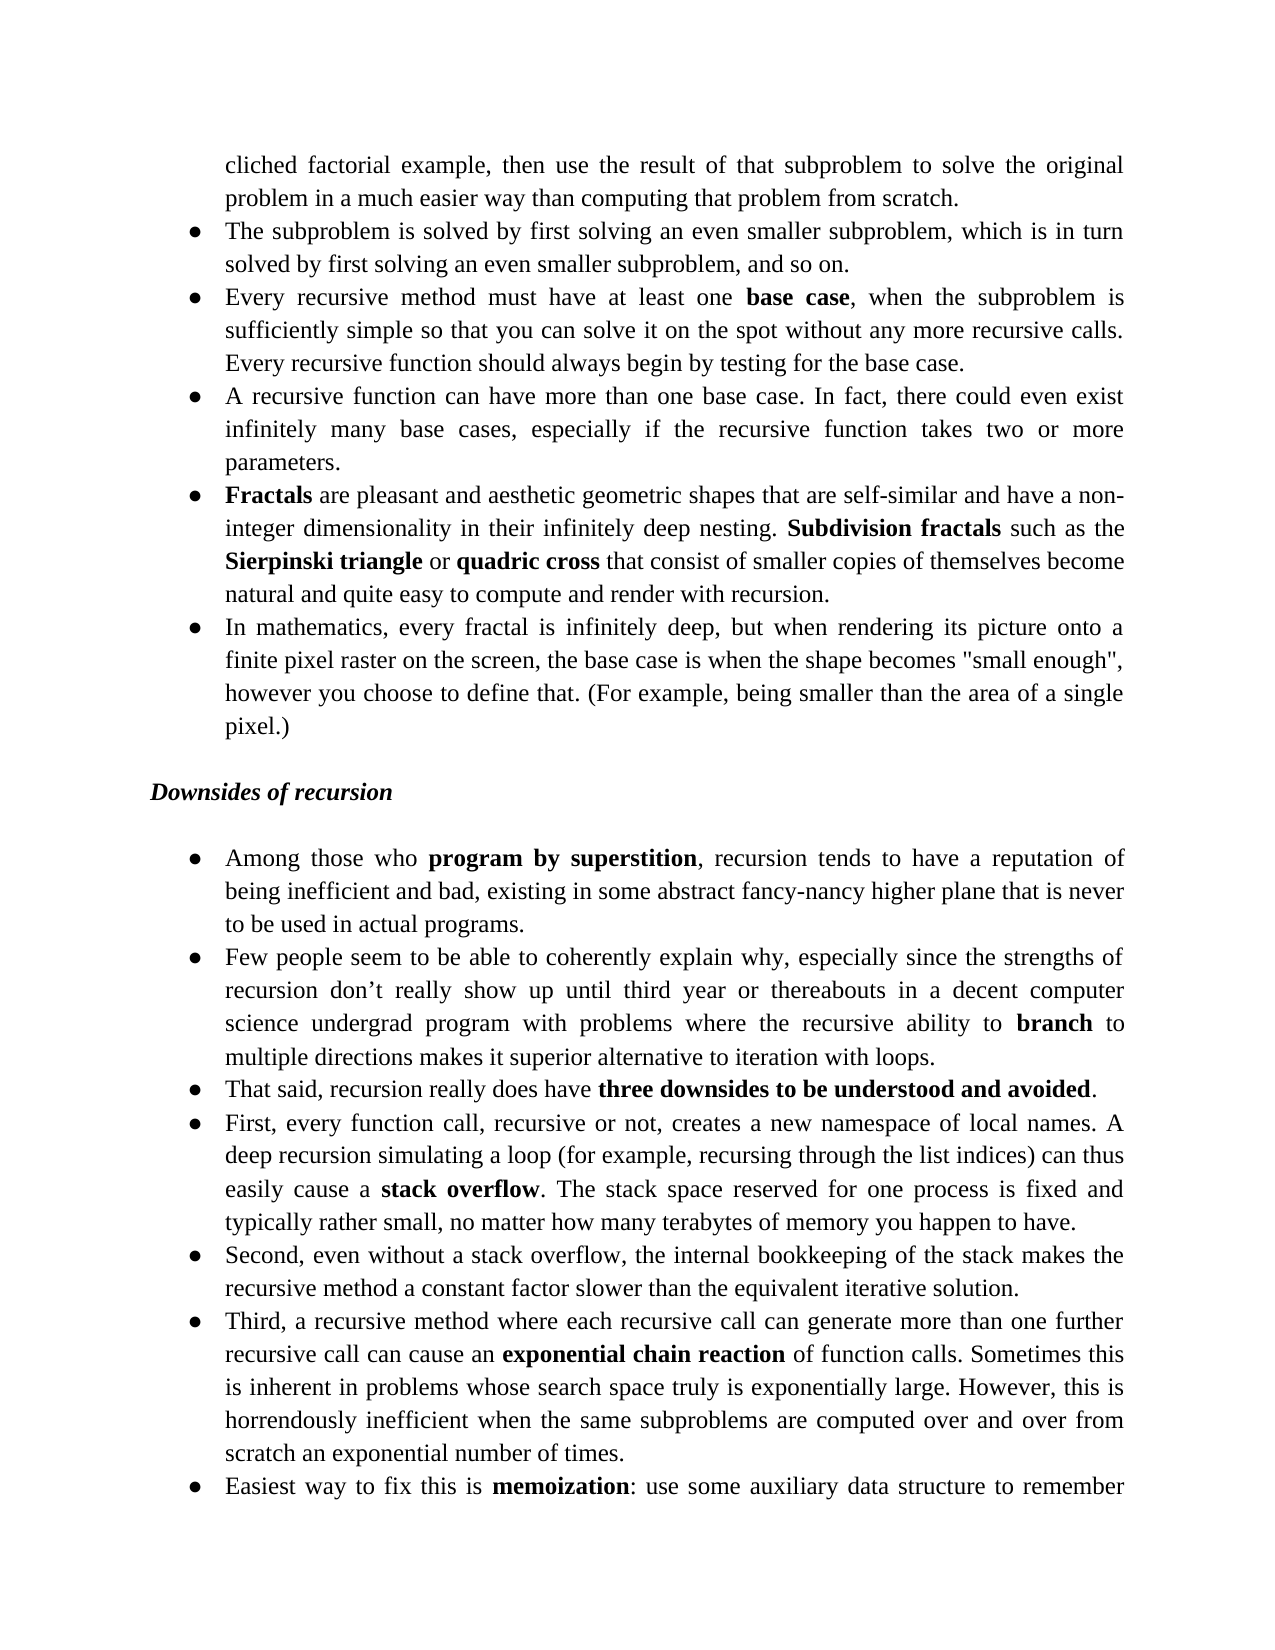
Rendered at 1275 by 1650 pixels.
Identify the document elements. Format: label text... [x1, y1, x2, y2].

list The subproblem is solved by first solving an even smaller subproblem, which is in turn solved by first solving an even smaller subproblem, and so on. [187, 216, 1125, 278]
list First, every function call, recursive or not, creates a new namespace of local names. A deep recursion simulating a loop (for example, recursing through the list indices) can thus easily cause a stack overflow. The stack space reserved for one process is fixed and typically rather small, no matter how many terabytes of memory you happen to have. [187, 1108, 1125, 1235]
list That said, recursion really does have three downsides to be understood and avoided. [187, 1074, 1125, 1103]
list Among those who program by superstition, recursion tends to have a reputation of being inefficient and bad, existing in some abstract fancy-nancy higher plane that is never to be used in actual programs. [187, 843, 1125, 938]
list Fractals are pleasant and aesthetic geometric shapes that are self-similar and have a non-integer dimensionality in their infinitely deep nesting. Subdivision fractals such as the Sierpinski triangle or quadric cross that consist of smaller copies of themselves become natural and quite easy to compute and render with recursion. [187, 480, 1125, 608]
list A recursive function can have more than one base case. In fact, there could even exist infinitely many base cases, especially if the recursive function takes two or more parameters. [187, 381, 1125, 476]
list Third, a recursive method where each recursive call can generate more than one further recursive call can cause an exponential chain reaction of function calls. Sometimes this is inherent in problems whose search space truly is exponentially large. However, this is horrendously inefficient when the same subproblems are computed over and over from scratch an exponential number of times. [187, 1306, 1125, 1467]
list Few people seem to be able to coherently explain why, especially since the strengths of recursion don’t really show up until third year or thereabouts in a decent computer science undergrad program with problems where the recursive ability to branch to multiple directions makes it superior alternative to iteration with loops. [187, 942, 1125, 1070]
text Downsides of recursion [150, 777, 1125, 806]
list In mathematics, every fractal is infinitely deep, but when rendering its picture onto a finite pixel raster on the screen, the base case is when the shape becomes "small enough", however you choose to define that. (For example, being smaller than the area of a single pixel.) [187, 612, 1125, 740]
list Every recursive method must have at least one base case, when the subproblem is sufficiently simple so that you can solve it on the spot without any more recursive calls. Every recursive function should always begin by testing for the base case. [187, 282, 1125, 377]
list Second, even without a stack overflow, the internal bookkeeping of the stack makes the recursive method a constant factor slower than the equivalent iterative solution. [187, 1240, 1125, 1301]
list Easiest way to fix this is memoization: use some auxiliary data structure to remember [187, 1471, 1125, 1499]
list cliched factorial example, then use the result of that subproblem to solve the original problem in a much easier way than computing that problem from scratch. [187, 150, 1125, 212]
